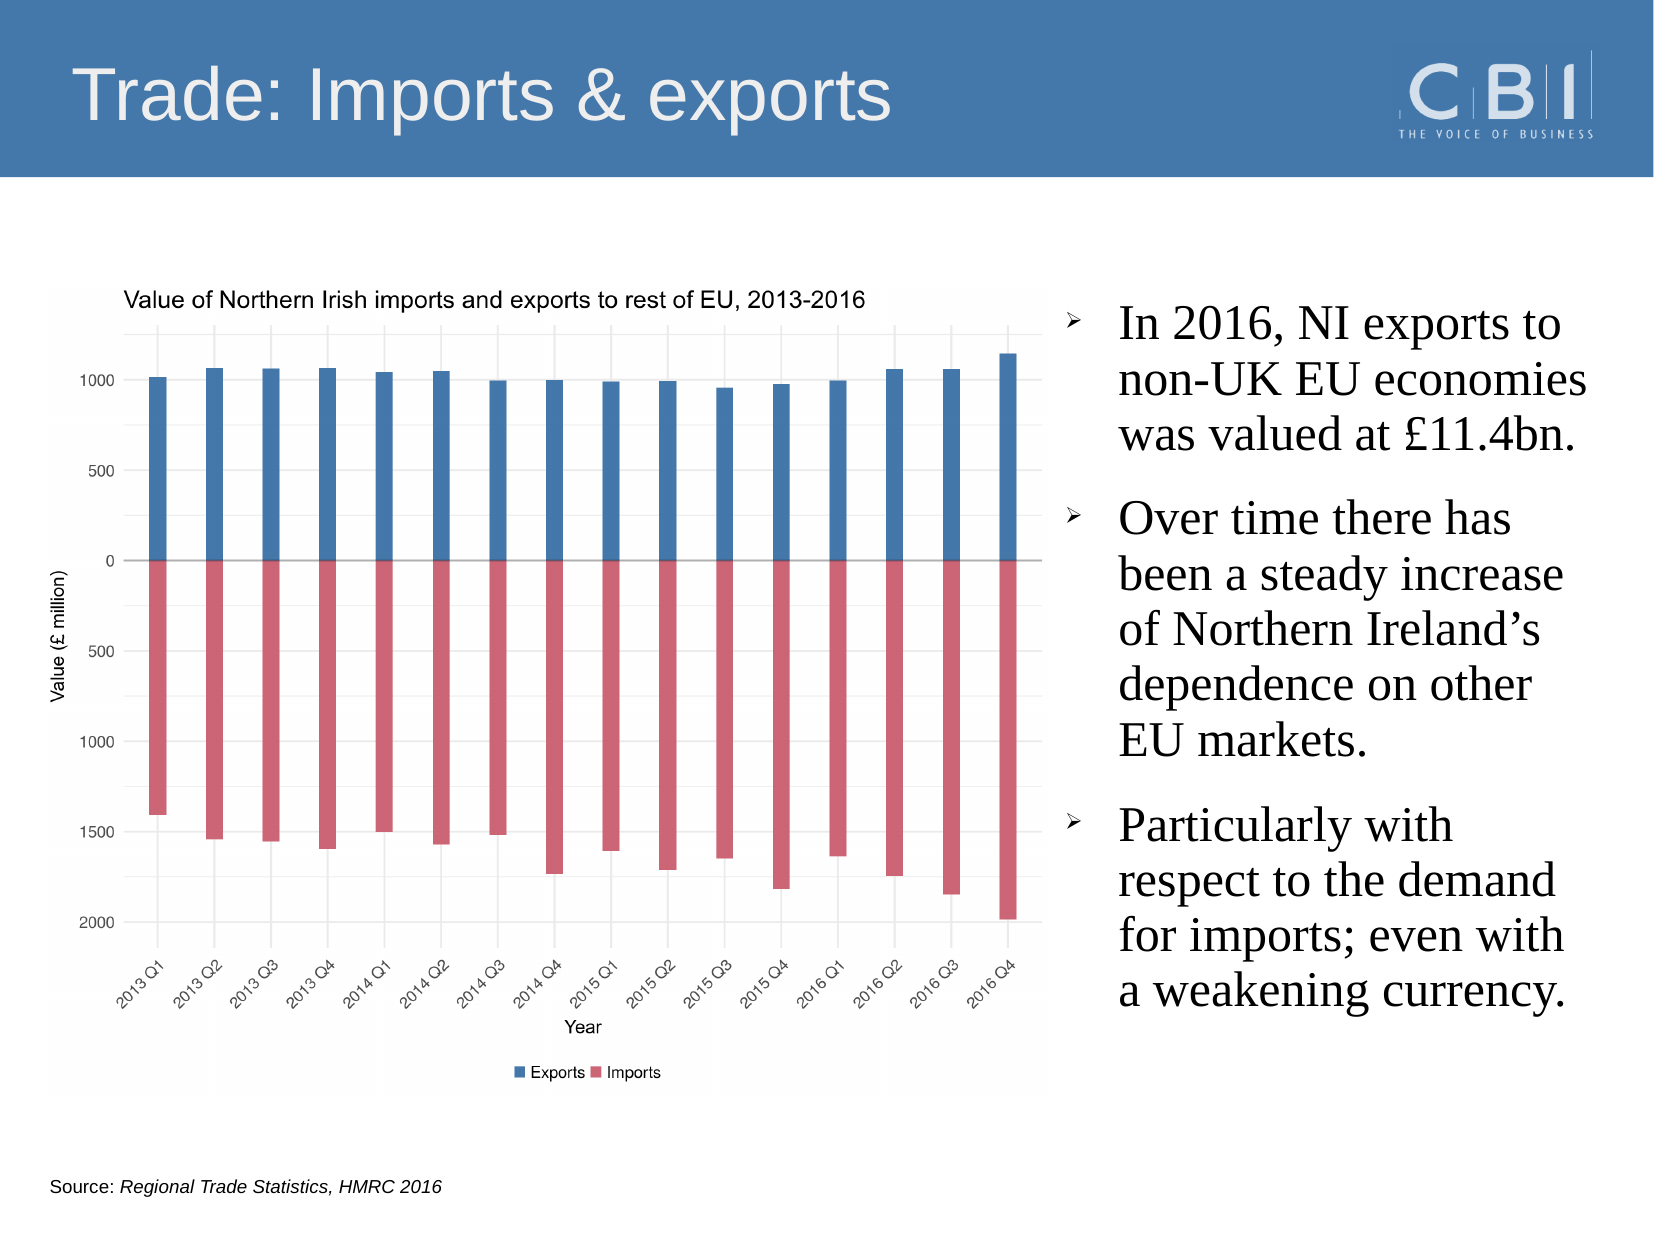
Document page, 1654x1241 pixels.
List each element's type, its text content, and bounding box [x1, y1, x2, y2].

text_box Source: Regional Trade Statistics, HMRC 2016 [34, 1169, 457, 1206]
picture [1393, 44, 1599, 142]
picture [40, 280, 1052, 1099]
text_box In 2016, NI exports to non-UK EU economies was valued at £11.4bn. Over time there has been a steady increase of Northern Ireland’s dependence on other EU markets. Particularly with respect to the demand for imports; even with a weakening currency. [1047, 295, 1589, 1158]
title Trade: Imports & exports [0, 0, 1654, 178]
